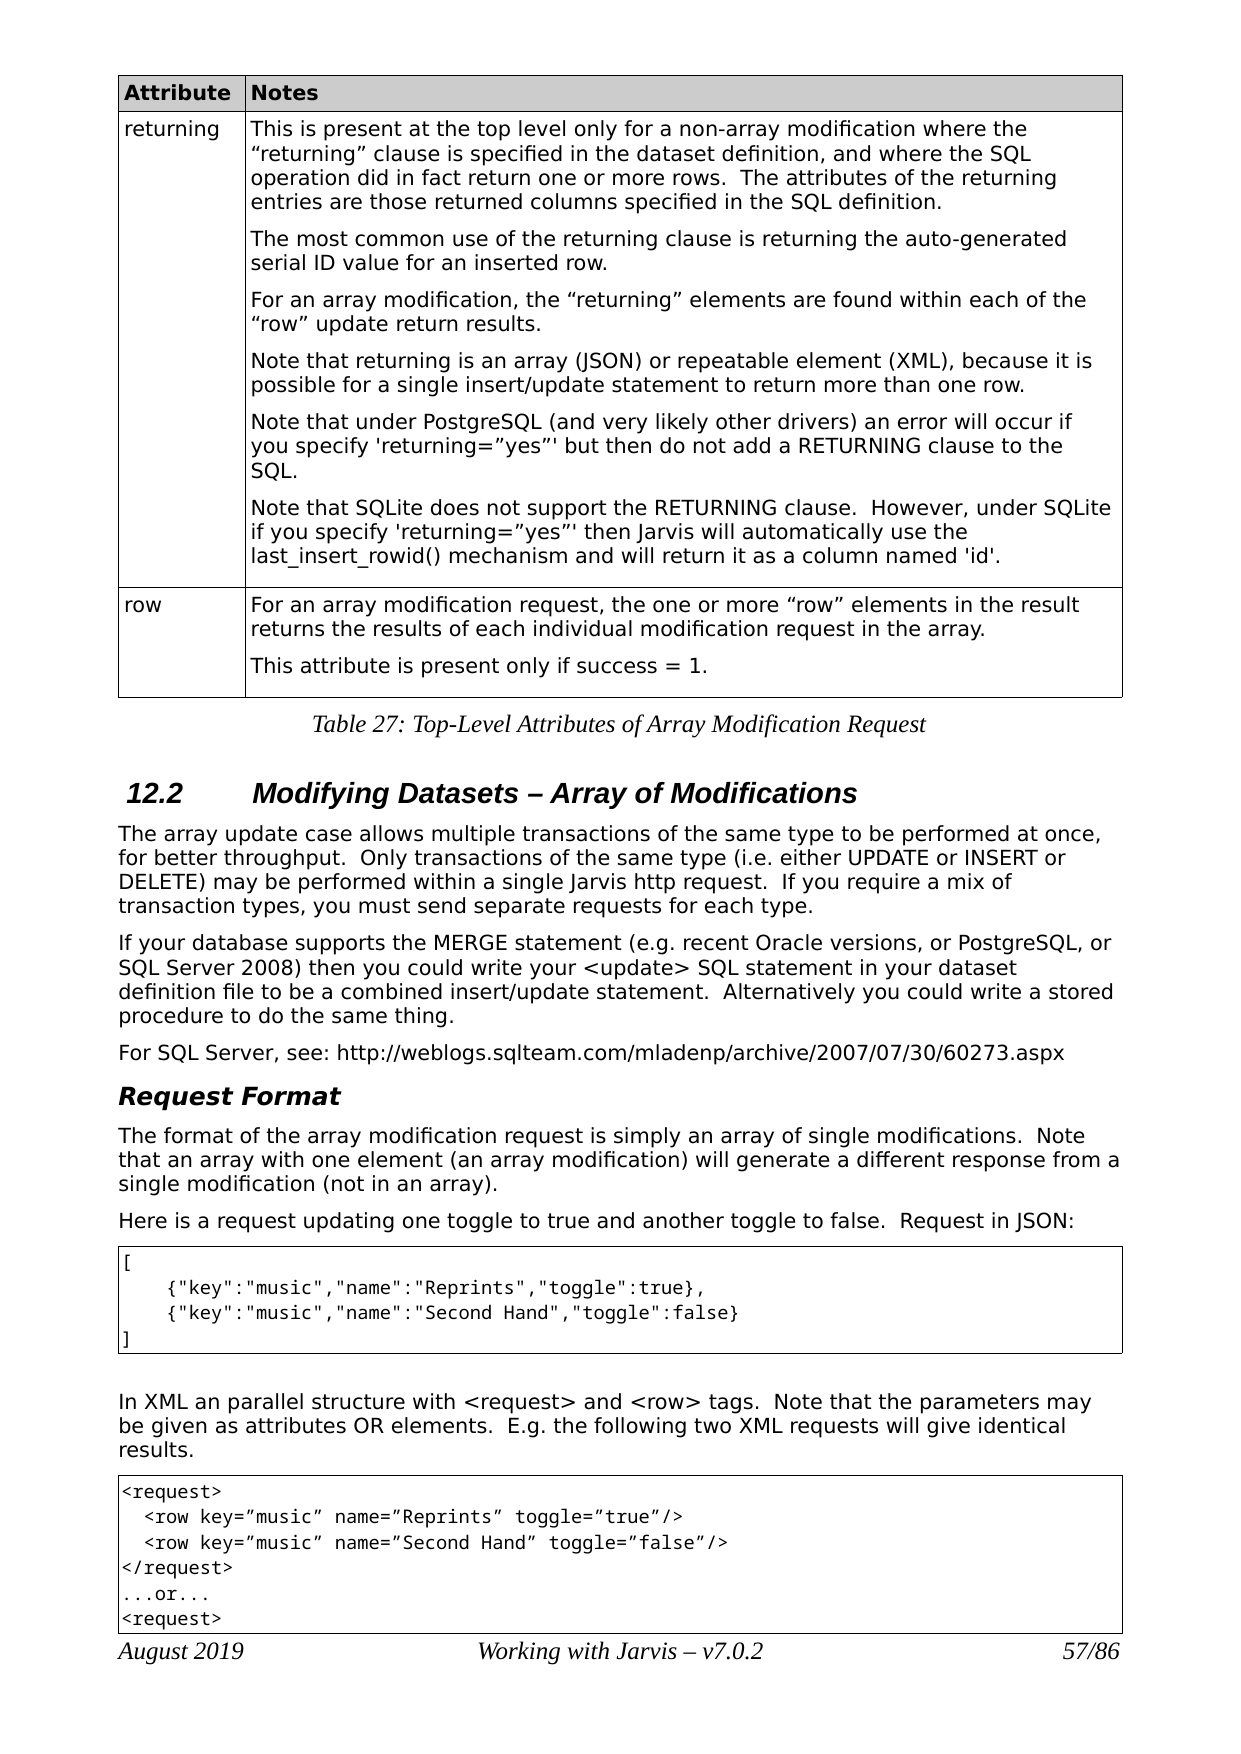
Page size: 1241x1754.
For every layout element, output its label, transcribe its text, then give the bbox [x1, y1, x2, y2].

text The format of the array modification request is simply an array of single modifications. Note that an array with one element (an array modification) will generate a different response from a single modification (not in an array). [118, 1124, 1122, 1197]
text <request> [119, 1476, 1122, 1501]
text In XML an parallel structure with <request> and <row> tags. Note that the parameters may be given as attributes OR elements. E.g. the following two XML requests will give identical results. [118, 1390, 1122, 1463]
text Here is a request updating one toggle to true and another toggle to false. Request in JSON: [118, 1209, 1122, 1233]
subtitle Modifying Datasets – Array of Modifications [118, 776, 1122, 809]
text If your database supports the MERGE statement (e.g. recent Oracle versions, or PostgreSQL, or SQL Server 2008) then you could write your <update> SQL statement in your dataset definition file to be a combined insert/update statement. Alternatively you could write a stored procedure to do the same thing. [118, 931, 1122, 1028]
table_cell row [119, 588, 245, 696]
text <row key=”music” name=”Second Hand” toggle=”false”/> [119, 1526, 1122, 1552]
text The array update case allows multiple transactions of the same type to be performed at once, for better throughput. Only transactions of the same type (i.e. either UPDATE or INSERT or DELETE) may be performed within a single Jarvis http request. If you require a mix of transaction types, you must send separate requests for each type. [118, 822, 1122, 919]
text {"key":"music","name":"Second Hand","toggle":false} [119, 1297, 1122, 1322]
text {"key":"music","name":"Reprints","toggle":true}, [119, 1271, 1122, 1297]
text ] [119, 1322, 1122, 1353]
text ...or... [119, 1577, 1122, 1603]
table_header Notes [246, 76, 1122, 111]
text For SQL Server, see: http://weblogs.sqlteam.com/mladenp/archive/2007/07/30/60273.aspx [118, 1041, 1122, 1065]
table_cell For an array modification request, the one or more “row” elements in the result returns the results of each individual modification request in the array. This attribute is present only if success = 1. [246, 588, 1122, 696]
table_cell returning [119, 112, 245, 587]
table_cell This is present at the top level only for a non-array modification where the “returning” clause is specified in the dataset definition, and where the SQL operation did in fact return one or more rows. The attributes of the returning entries are those returned columns specified in the SQL definition. The most common use of the returning clause is returning the auto-generated serial ID value for an inserted row. For an array modification, the “returning” elements are found within each of the “row” update return results. Note that returning is an array (JSON) or repeatable element (XML), because it is possible for a single insert/update statement to return more than one row. Note that under PostgreSQL (and very likely other drivers) an error will occur if you specify 'returning=”yes”' but then do not add a RETURNING clause to the SQL. Note that SQLite does not support the RETURNING clause. However, under SQLite if you specify 'returning=”yes”' then Jarvis will automatically use the last_insert_rowid() mechanism and will return it as a column named 'id'. [246, 112, 1122, 587]
text [ [119, 1247, 1122, 1271]
text Table 27: Top-Level Attributes of Array Modification Request [118, 709, 1122, 738]
table_header Attribute [119, 76, 245, 111]
text </request> [119, 1552, 1122, 1577]
subtitle Request Format [118, 1082, 1122, 1111]
text <row key=”music” name=”Reprints” toggle=”true”/> [119, 1501, 1122, 1526]
text <request> [119, 1603, 1122, 1633]
